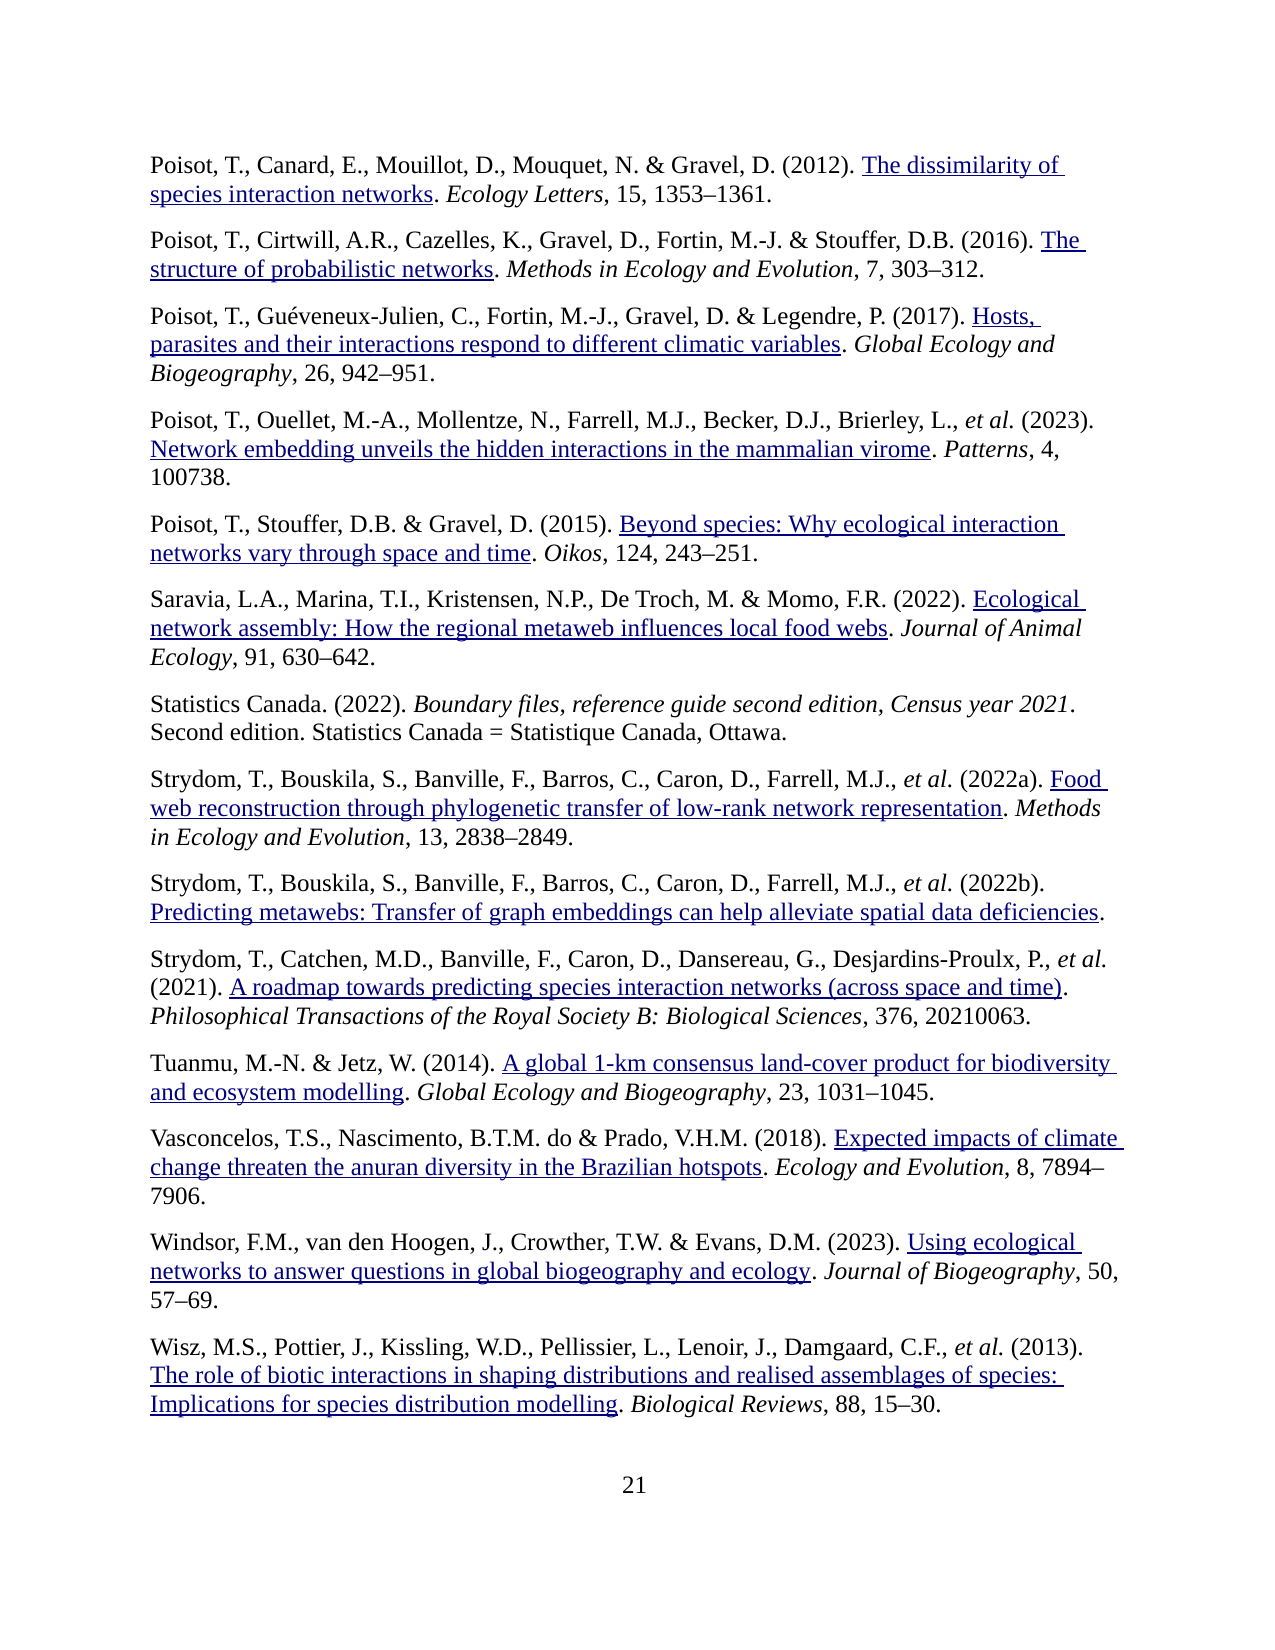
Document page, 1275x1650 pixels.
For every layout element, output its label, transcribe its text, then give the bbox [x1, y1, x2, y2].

text Poisot, T., Guéveneux-Julien, C., Fortin, M.-J., Gravel, D. & Legendre, P. (2017). Hosts, parasites and their interactions respond to different climatic variables. Global Ecology and Biogeography, 26, 942–951. [150, 301, 1125, 387]
text Poisot, T., Canard, E., Mouillot, D., Mouquet, N. & Gravel, D. (2012). The dissimilarity of species interaction networks. Ecology Letters, 15, 1353–1361. [150, 150, 1125, 207]
text Strydom, T., Bouskila, S., Banville, F., Barros, C., Caron, D., Farrell, M.J., et al. (2022a). Food web reconstruction through phylogenetic transfer of low-rank network representation. Methods in Ecology and Evolution, 13, 2838–2849. [150, 764, 1125, 850]
text Wisz, M.S., Pottier, J., Kissling, W.D., Pellissier, L., Lenoir, J., Damgaard, C.F., et al. (2013). The role of biotic interactions in shaping distributions and realised assemblages of species: Implications for species distribution modelling. Biological Reviews, 88, 15–30. [150, 1332, 1125, 1418]
text Strydom, T., Catchen, M.D., Banville, F., Caron, D., Dansereau, G., Desjardins-Proulx, P., et al. (2021). A roadmap towards predicting species interaction networks (across space and time). Philosophical Transactions of the Royal Society B: Biological Sciences, 376, 20210063. [150, 944, 1125, 1030]
text Windsor, F.M., van den Hoogen, J., Crowther, T.W. & Evans, D.M. (2023). Using ecological networks to answer questions in global biogeography and ecology. Journal of Biogeography, 50, 57–69. [150, 1227, 1125, 1314]
text Statistics Canada. (2022). Boundary files, reference guide second edition, Census year 2021. Second edition. Statistics Canada = Statistique Canada, Ottawa. [150, 689, 1125, 746]
text Saravia, L.A., Marina, T.I., Kristensen, N.P., De Troch, M. & Momo, F.R. (2022). Ecological network assembly: How the regional metaweb influences local food webs. Journal of Animal Ecology, 91, 630–642. [150, 584, 1125, 671]
text Strydom, T., Bouskila, S., Banville, F., Barros, C., Caron, D., Farrell, M.J., et al. (2022b). Predicting metawebs: Transfer of graph embeddings can help alleviate spatial data deficiencies. [150, 868, 1125, 926]
text Poisot, T., Ouellet, M.-A., Mollentze, N., Farrell, M.J., Becker, D.J., Brierley, L., et al. (2023). Network embedding unveils the hidden interactions in the mammalian virome. Patterns, 4, 100738. [150, 405, 1125, 491]
text Vasconcelos, T.S., Nascimento, B.T.M. do & Prado, V.H.M. (2018). Expected impacts of climate change threaten the anuran diversity in the Brazilian hotspots. Ecology and Evolution, 8, 7894–7906. [150, 1123, 1125, 1209]
text Tuanmu, M.-N. & Jetz, W. (2014). A global 1-km consensus land-cover product for biodiversity and ecosystem modelling. Global Ecology and Biogeography, 23, 1031–1045. [150, 1048, 1125, 1105]
text Poisot, T., Cirtwill, A.R., Cazelles, K., Gravel, D., Fortin, M.-J. & Stouffer, D.B. (2016). The structure of probabilistic networks. Methods in Ecology and Evolution, 7, 303–312. [150, 225, 1125, 283]
text Poisot, T., Stouffer, D.B. & Gravel, D. (2015). Beyond species: Why ecological interaction networks vary through space and time. Oikos, 124, 243–251. [150, 509, 1125, 567]
